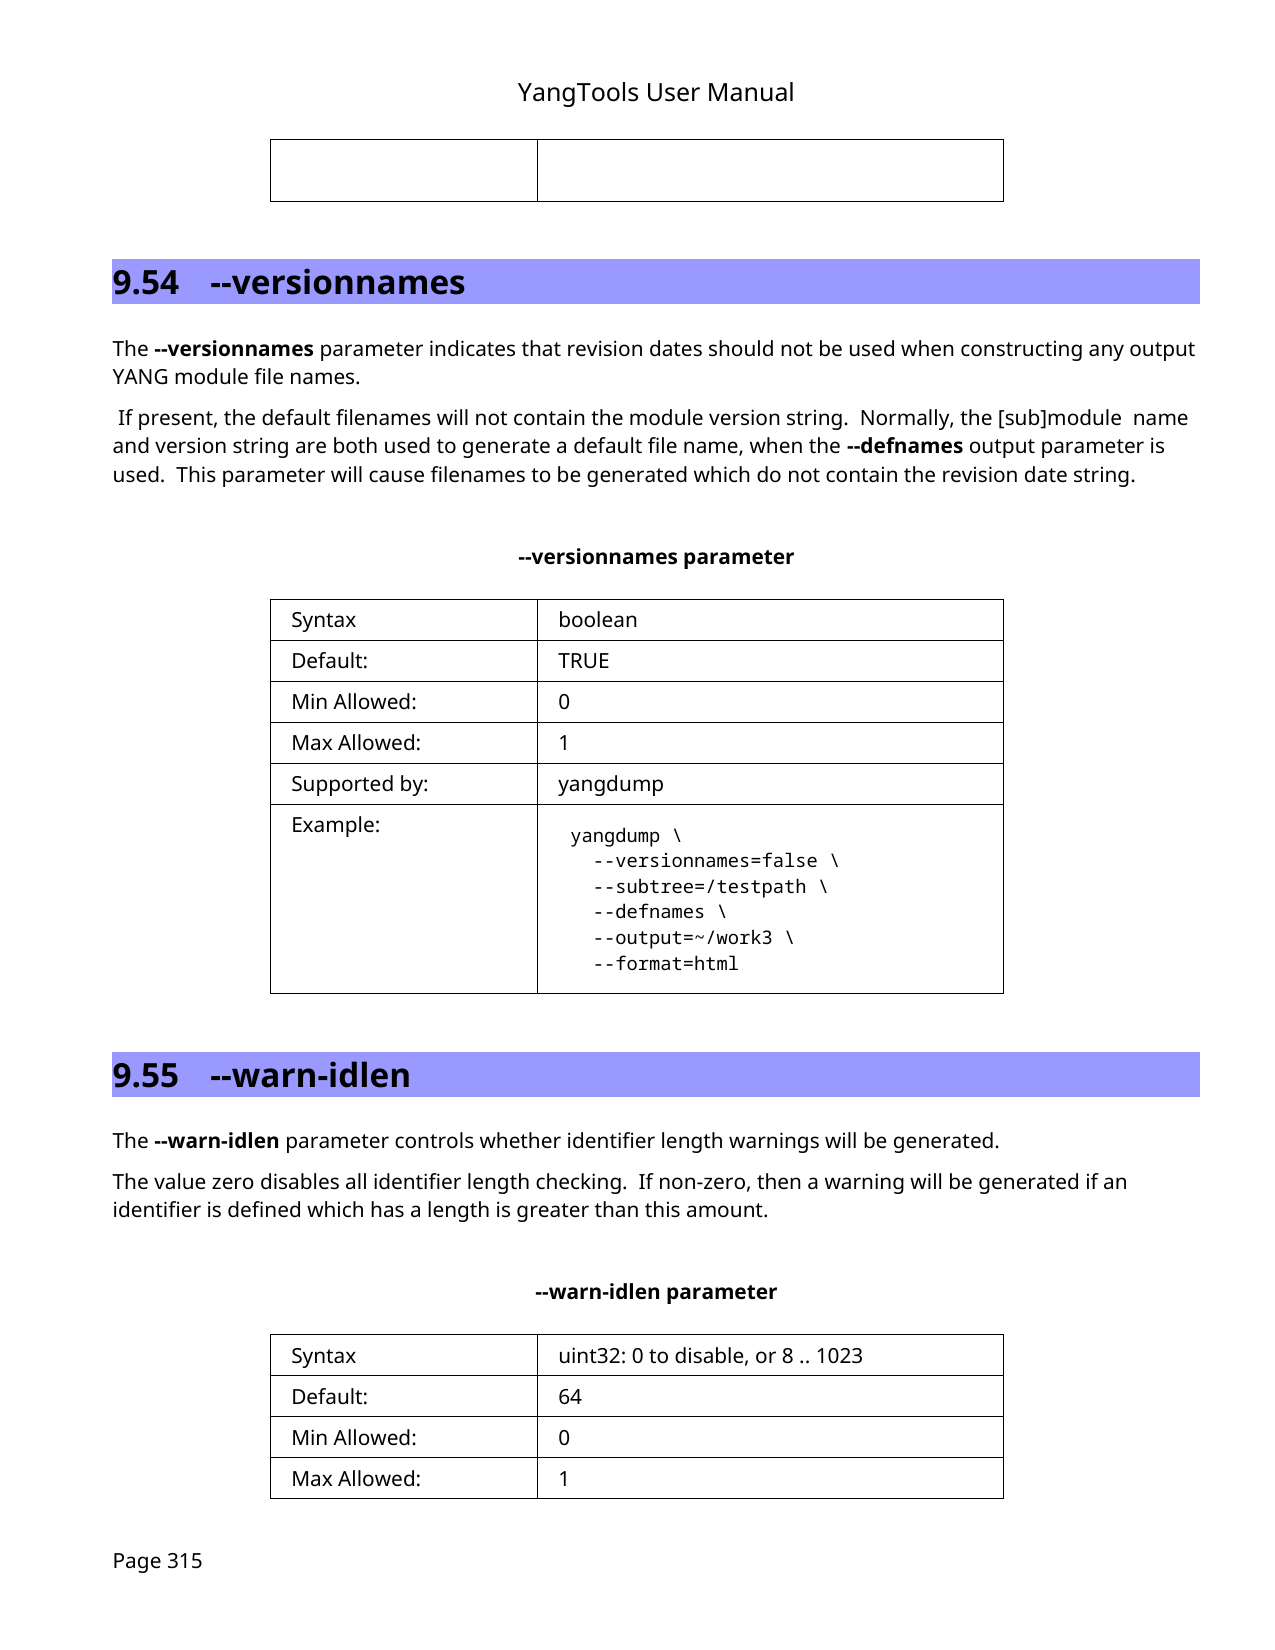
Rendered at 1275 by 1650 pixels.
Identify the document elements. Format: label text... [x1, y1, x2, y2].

table_cell Default: [271, 641, 537, 681]
table_header Syntax [271, 1335, 537, 1375]
table_cell Max Allowed: [271, 723, 537, 762]
table_cell Default: [271, 1376, 537, 1416]
text The --warn-idlen parameter controls whether identifier length warnings will be generated. [112, 1126, 1200, 1155]
table_header uint32: 0 to disable, or 8 .. 1023 [538, 1335, 1003, 1375]
text The --versionnames parameter indicates that revision dates should not be used when constructing any output YANG module file names. [112, 334, 1200, 391]
subtitle --versionnames parameter [127, 542, 1185, 570]
table_cell 0 [538, 682, 1003, 722]
table_cell Min Allowed: [271, 682, 537, 722]
table_cell Max Allowed: [271, 1458, 537, 1498]
text If present, the default filenames will not contain the module version string. Normally, the [sub]module name and version string are both used to generate a default file name, when the --defnames output parameter is used. This parameter will cause filenames to be generated which do not contain the revision date string. [112, 403, 1200, 488]
table_header Syntax [271, 600, 537, 640]
subtitle --versionnames [112, 259, 1200, 304]
table_cell 64 [538, 1376, 1003, 1416]
table_cell Example: [271, 805, 537, 993]
table_cell Supported by: [271, 764, 537, 803]
subtitle --warn-idlen [112, 1052, 1200, 1097]
table_cell Min Allowed: [271, 1417, 537, 1457]
table_cell 1 [538, 1458, 1003, 1498]
table_header boolean [538, 600, 1003, 640]
table_cell [538, 140, 1003, 201]
table_cell TRUE [538, 641, 1003, 681]
table_cell yangdump \ --versionnames=false \ --subtree=/testpath \ --defnames \ --output=~/work3 \ --format=html [538, 805, 1003, 993]
table_cell 0 [538, 1417, 1003, 1457]
subtitle --warn-idlen parameter [127, 1277, 1185, 1306]
text The value zero disables all identifier length checking. If non-zero, then a warning will be generated if an identifier is defined which has a length is greater than this amount. [112, 1167, 1200, 1224]
table_cell yangdump [538, 764, 1003, 803]
table_cell [271, 140, 537, 201]
table_cell 1 [538, 723, 1003, 762]
